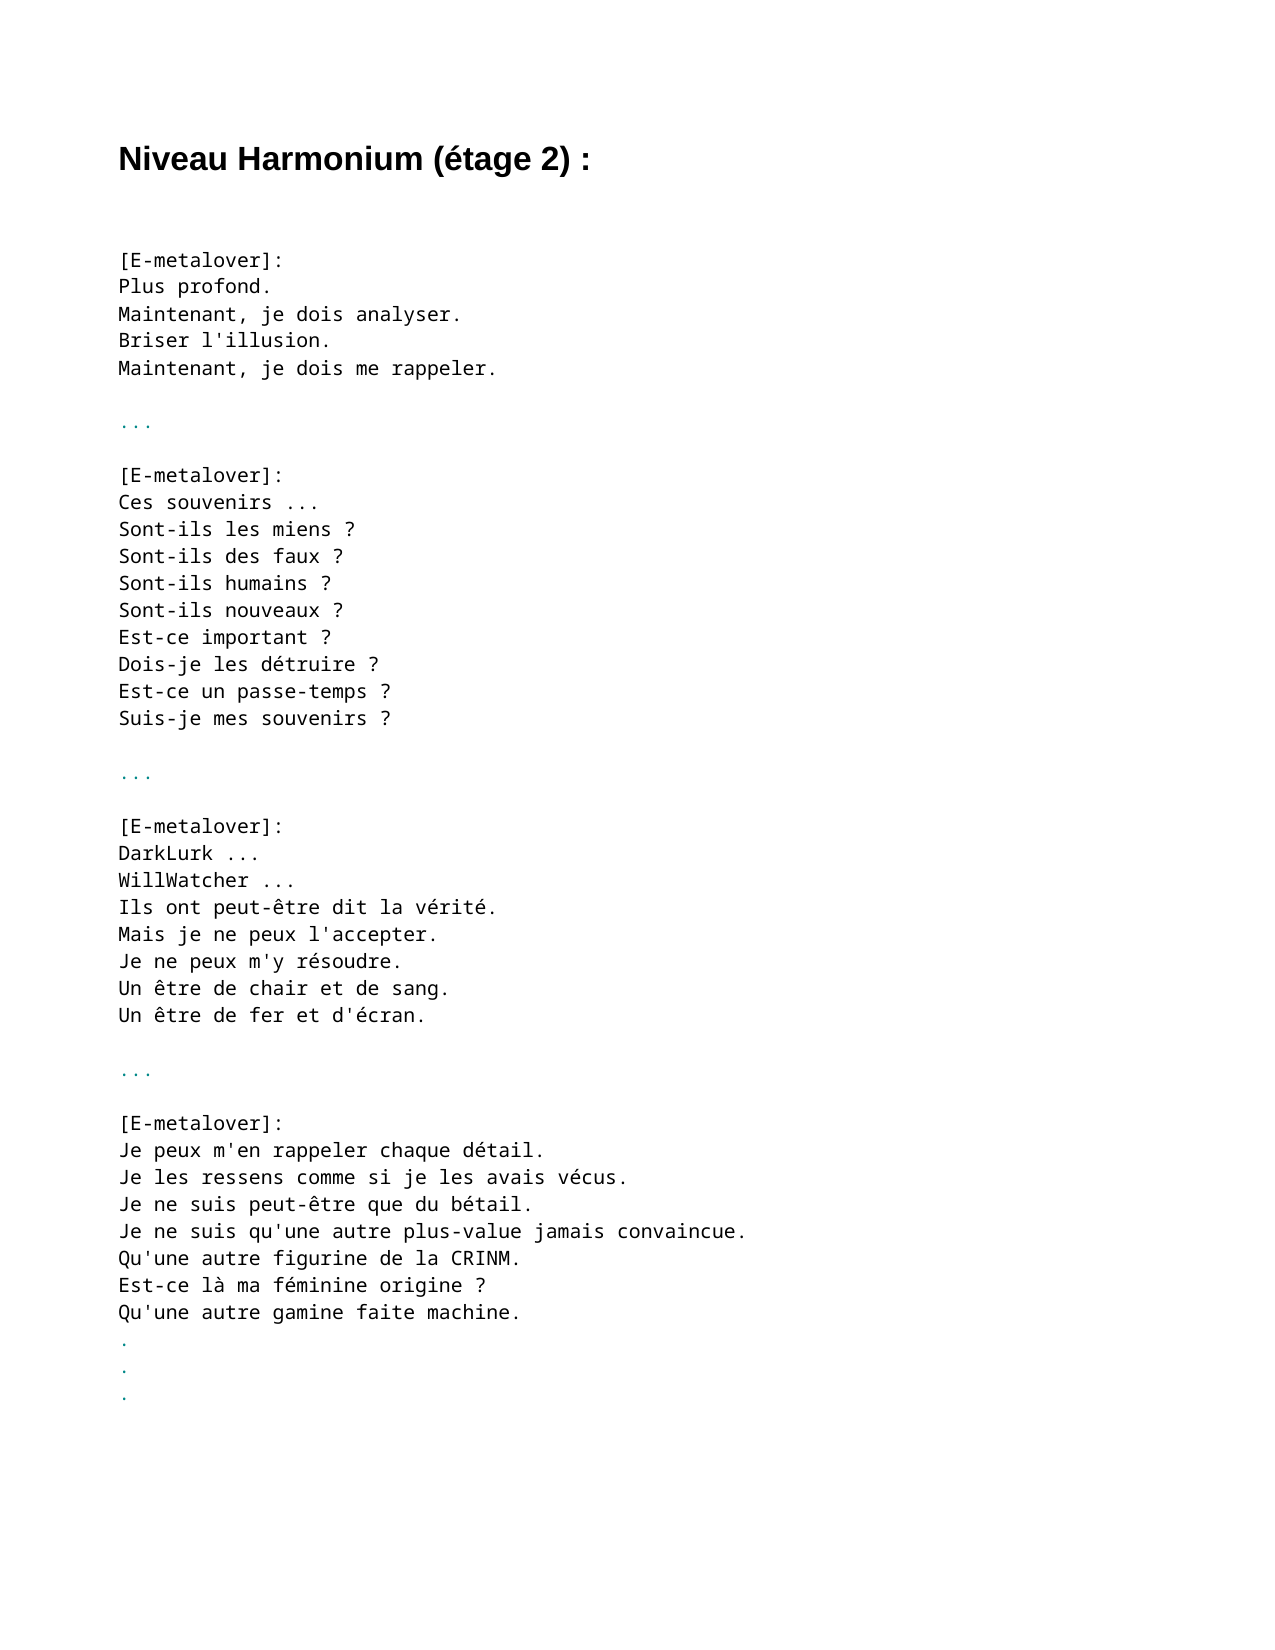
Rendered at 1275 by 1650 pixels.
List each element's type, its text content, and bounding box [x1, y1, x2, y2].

text [E-metalover]: [118, 462, 1157, 489]
text Ces souvenirs ... [118, 489, 1157, 516]
text Dois-je les détruire ? [118, 651, 1157, 677]
text Un être de fer et d'écran. [118, 1001, 1157, 1028]
text Est-ce important ? [118, 623, 1157, 651]
text Mais je ne peux l'accepter. [118, 920, 1157, 947]
text Sont-ils des faux ? [118, 543, 1157, 569]
text ... [118, 1055, 1157, 1082]
text . [118, 1379, 1157, 1406]
text Qu'une autre figurine de la CRINM. [118, 1244, 1157, 1271]
subtitle Niveau Harmonium (étage 2) : [118, 139, 1157, 178]
text ... [118, 408, 1157, 435]
text Ils ont peut-être dit la vérité. [118, 893, 1157, 920]
text DarkLurk ... [118, 839, 1157, 866]
text Je peux m'en rappeler chaque détail. [118, 1136, 1157, 1163]
text Plus profond. [118, 273, 1157, 300]
text Briser l'illusion. [118, 327, 1157, 354]
text Je ne peux m'y résoudre. [118, 947, 1157, 974]
text Sont-ils nouveaux ? [118, 597, 1157, 623]
text Je les ressens comme si je les avais vécus. [118, 1163, 1157, 1190]
text Maintenant, je dois me rappeler. [118, 354, 1157, 381]
text [E-metalover]: [118, 246, 1157, 273]
text . [118, 1352, 1157, 1379]
text Je ne suis peut-être que du bétail. [118, 1190, 1157, 1217]
text Un être de chair et de sang. [118, 974, 1157, 1001]
text Sont-ils humains ? [118, 569, 1157, 597]
text . [118, 1325, 1157, 1352]
text ... [118, 758, 1157, 785]
text [E-metalover]: [118, 1109, 1157, 1136]
text [E-metalover]: [118, 812, 1157, 839]
text Maintenant, je dois analyser. [118, 300, 1157, 327]
text WillWatcher ... [118, 866, 1157, 893]
text Est-ce là ma féminine origine ? [118, 1271, 1157, 1298]
text Je ne suis qu'une autre plus-value jamais convaincue. [118, 1217, 1157, 1244]
text Sont-ils les miens ? [118, 516, 1157, 543]
text Est-ce un passe-temps ? [118, 677, 1157, 704]
text Qu'une autre gamine faite machine. [118, 1298, 1157, 1325]
text Suis-je mes souvenirs ? [118, 704, 1157, 731]
